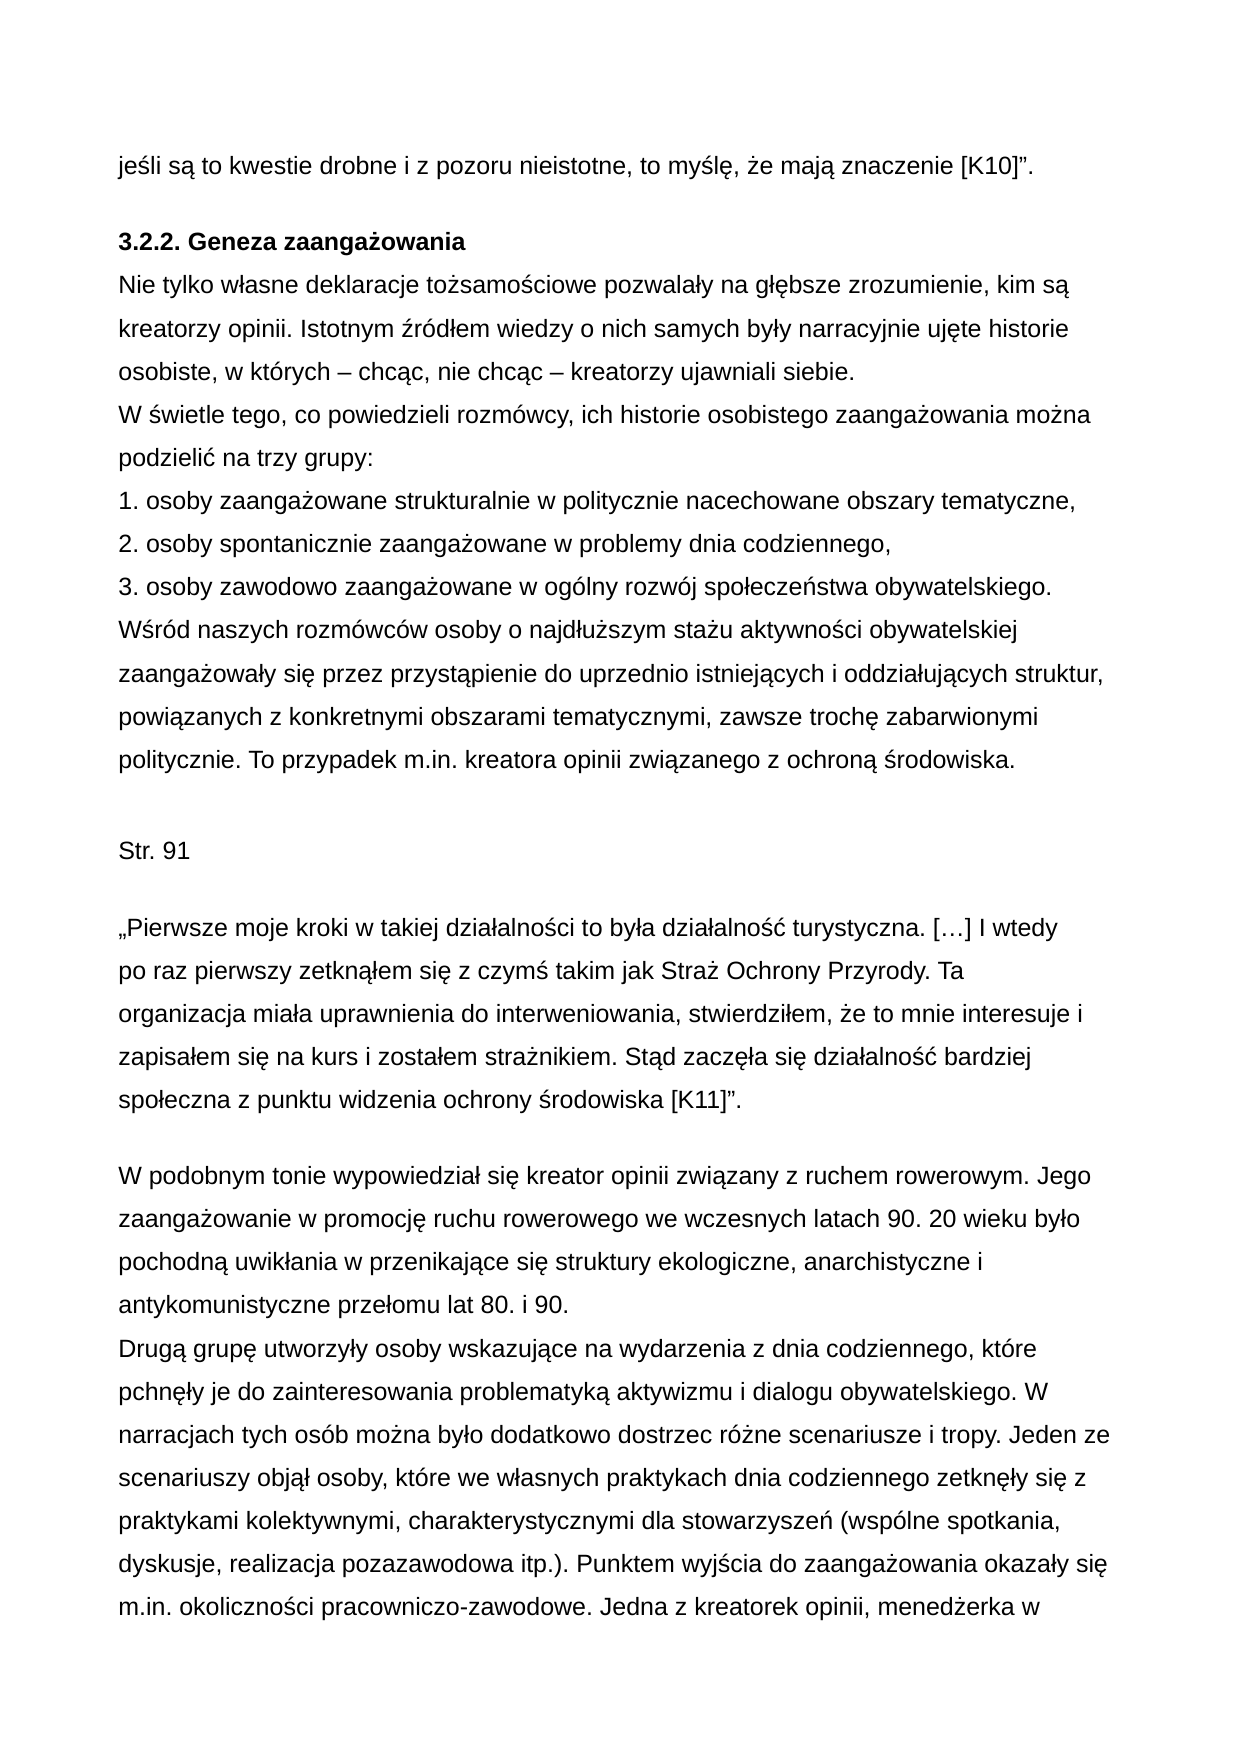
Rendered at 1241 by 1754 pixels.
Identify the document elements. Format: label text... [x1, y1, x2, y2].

text jeśli są to kwestie drobne i z pozoru nieistotne, to myślę, że mają znaczenie [K10]”. [118, 118, 1122, 213]
text Str. 91 [118, 836, 1122, 865]
text Nie tylko własne deklaracje tożsamościowe pozwalały na głębsze zrozumienie, kim są kreatorzy opinii. Istotnym źródłem wiedzy o nich samych były narracyjnie ujęte historie osobiste, w których – chcąc, nie chcąc – kreatorzy ujawniali siebie. [118, 270, 1122, 385]
text W świetle tego, co powiedzieli rozmówcy, ich historie osobistego zaangażowania można podzielić na trzy grupy: [118, 400, 1122, 472]
text 3. osoby zawodowo zaangażowane w ogólny rozwój społeczeństwa obywatelskiego. [118, 572, 1122, 601]
text W podobnym tonie wypowiedział się kreator opinii związany z ruchem rowerowym. Jego zaangażowanie w promocję ruchu rowerowego we wczesnych latach 90. 20 wieku było pochodną uwikłania w przenikające się struktury ekologiczne, anarchistyczne i antykomunistyczne przełomu lat 80. i 90. [118, 1161, 1122, 1319]
text Wśród naszych rozmówców osoby o najdłuższym stażu aktywności obywatelskiej zaangażowały się przez przystąpienie do uprzednio istniejących i oddziałujących struktur, powiązanych z konkretnymi obszarami tematycznymi, zawsze trochę zabarwionymi politycznie. To przypadek m.in. kreatora opinii związanego z ochroną środowiska. [118, 615, 1122, 773]
text Drugą grupę utworzyły osoby wskazujące na wydarzenia z dnia codziennego, które pchnęły je do zainteresowania problematyką aktywizmu i dialogu obywatelskiego. W narracjach tych osób można było dodatkowo dostrzec różne scenariusze i tropy. Jeden ze scenariuszy objął osoby, które we własnych praktykach dnia codziennego zetknęły się z praktykami kolektywnymi, charakterystycznymi dla stowarzyszeń (wspólne spotkania, dyskusje, realizacja pozazawodowa itp.). Punktem wyjścia do zaangażowania okazały się m.in. okoliczności pracowniczo-zawodowe. Jedna z kreatorek opinii, menedżerka w [118, 1334, 1122, 1621]
text „Pierwsze moje kroki w takiej działalności to była działalność turystyczna. […] I wtedy po raz pierwszy zetknąłem się z czymś takim jak Straż Ochrony Przyrody. Ta organizacja miała uprawnienia do interweniowania, stwierdziłem, że to mnie interesuje i zapisałem się na kurs i zostałem strażnikiem. Stąd zaczęła się działalność bardziej społeczna z punktu widzenia ochrony środowiska [K11]”. [118, 879, 1122, 1147]
text 1. osoby zaangażowane strukturalnie w politycznie nacechowane obszary tematyczne, [118, 486, 1122, 515]
text 2. osoby spontanicznie zaangażowane w problemy dnia codziennego, [118, 529, 1122, 558]
subtitle 3.2.2. Geneza zaangażowania [118, 227, 1122, 256]
